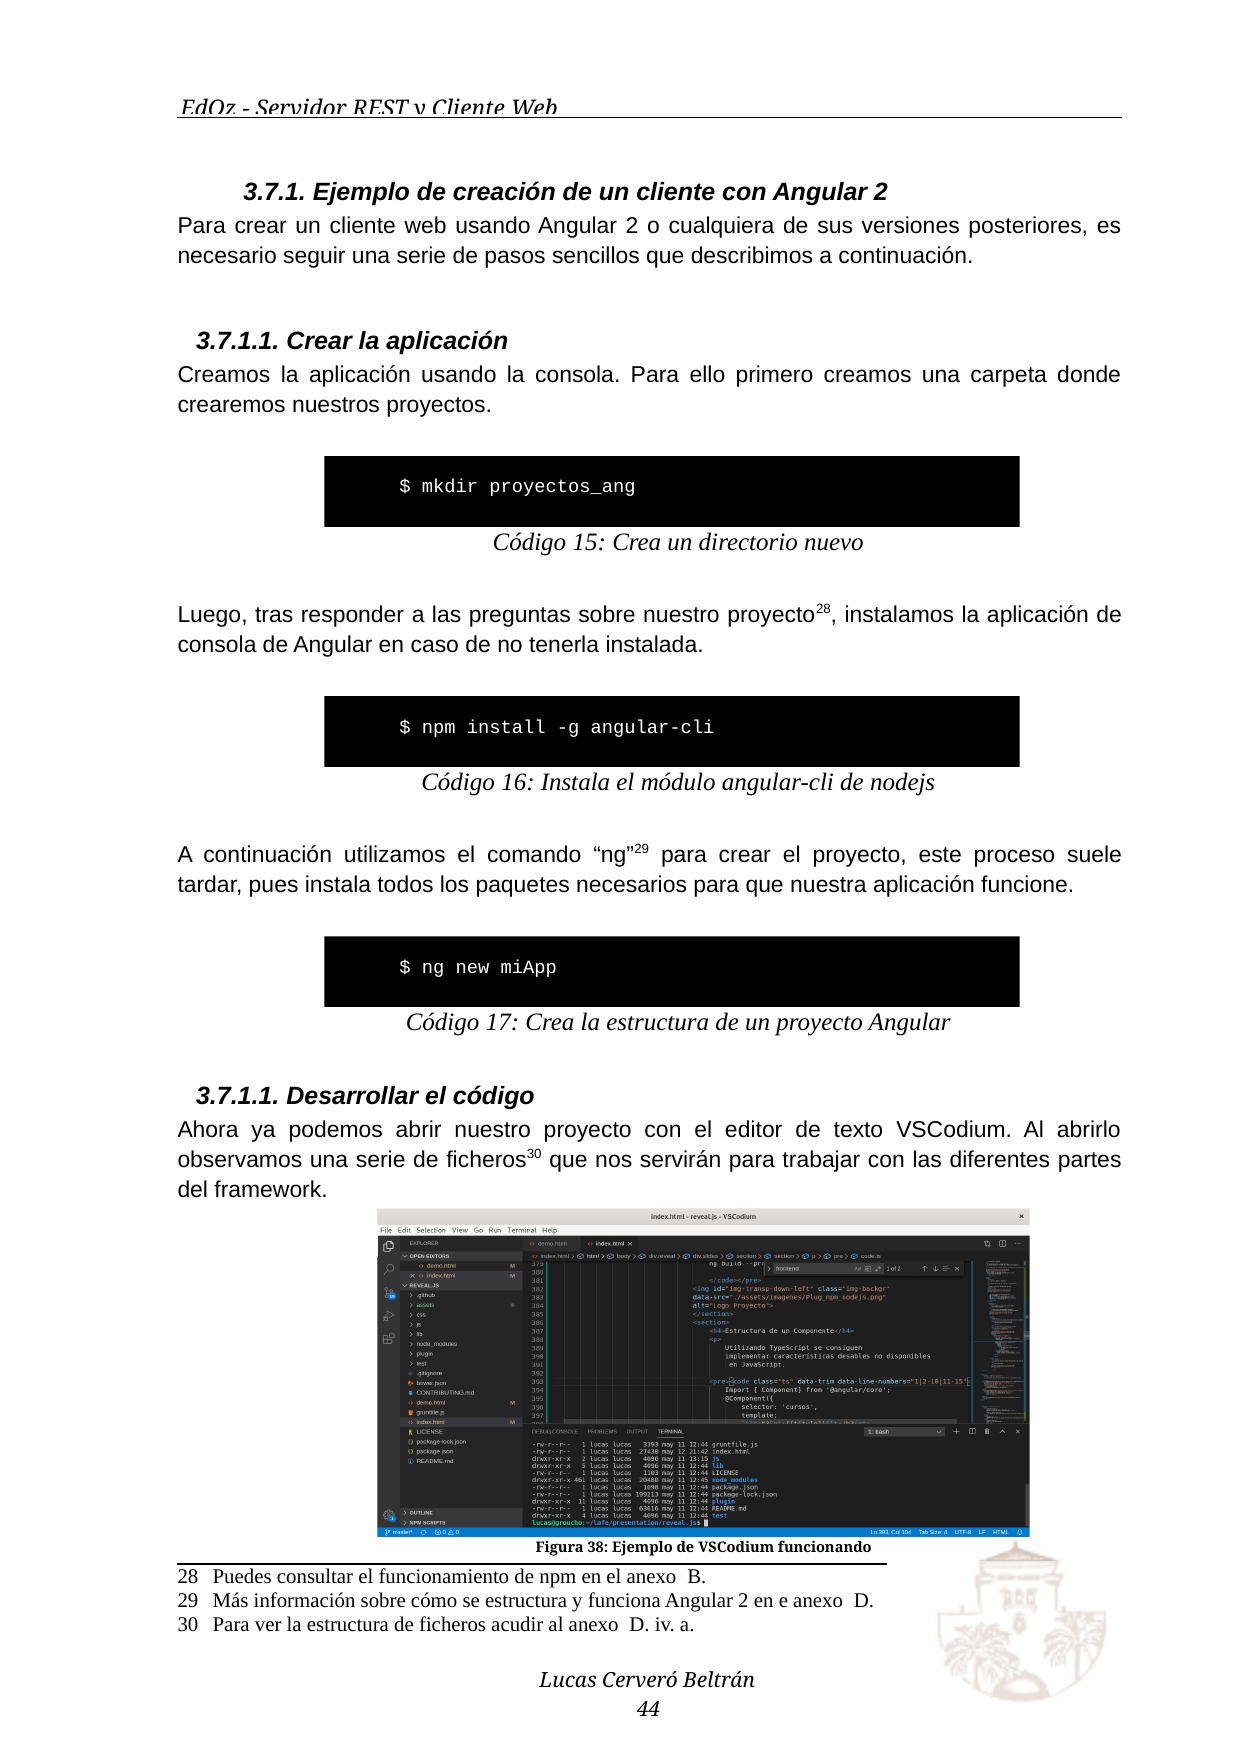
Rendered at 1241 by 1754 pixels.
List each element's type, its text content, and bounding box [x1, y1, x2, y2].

text Para ver la estructura de ficheros acudir al anexo D.iv.a. [177, 1612, 1122, 1636]
text Ahora ya podemos abrir nuestro proyecto con el editor de texto VSCodium. Al abrirlo observamos una serie de ficheros que nos servirán para trabajar con las diferentes partes del framework. [177, 1116, 1122, 1202]
list Creamos la aplicación usando la consola. Para ello primero creamos una carpeta donde crearemos nuestros proyectos. [177, 361, 1122, 417]
list Ejemplo de creación de un cliente con Angular 2 [177, 177, 1122, 206]
text Luego, tras responder a las preguntas sobre nuestro proyecto, instalamos la aplicación de consola de Angular en caso de no tenerla instalada. [177, 601, 1122, 657]
text Puedes consultar el funcionamiento de npm en el anexo B. [177, 1564, 1122, 1588]
text Código 15: Crea un directorio nuevo [324, 455, 1034, 556]
text Más información sobre cómo se estructura y funciona Angular 2 en e anexo D. [177, 1588, 1122, 1612]
text Código 17: Crea la estructura de un proyecto Angular [324, 935, 1034, 1036]
list Desarrollar el código [177, 1081, 1122, 1110]
list Para crear un cliente web usando Angular 2 o cualquiera de sus versiones posteriores, es necesario seguir una serie de pasos sencillos que describimos a continuación. [177, 212, 1122, 268]
picture [377, 1208, 1030, 1537]
text Código 16: Instala el módulo angular-cli de nodejs [324, 695, 1034, 796]
text Figura 38: Ejemplo de VSCodium funcionando [349, 1537, 1058, 1557]
text A continuación utilizamos el comando “ng” para crear el proyecto, este proceso suele tardar, pues instala todos los paquetes necesarios para que nuestra aplicación funcione. [177, 841, 1122, 897]
list Crear la aplicación [177, 326, 1122, 355]
